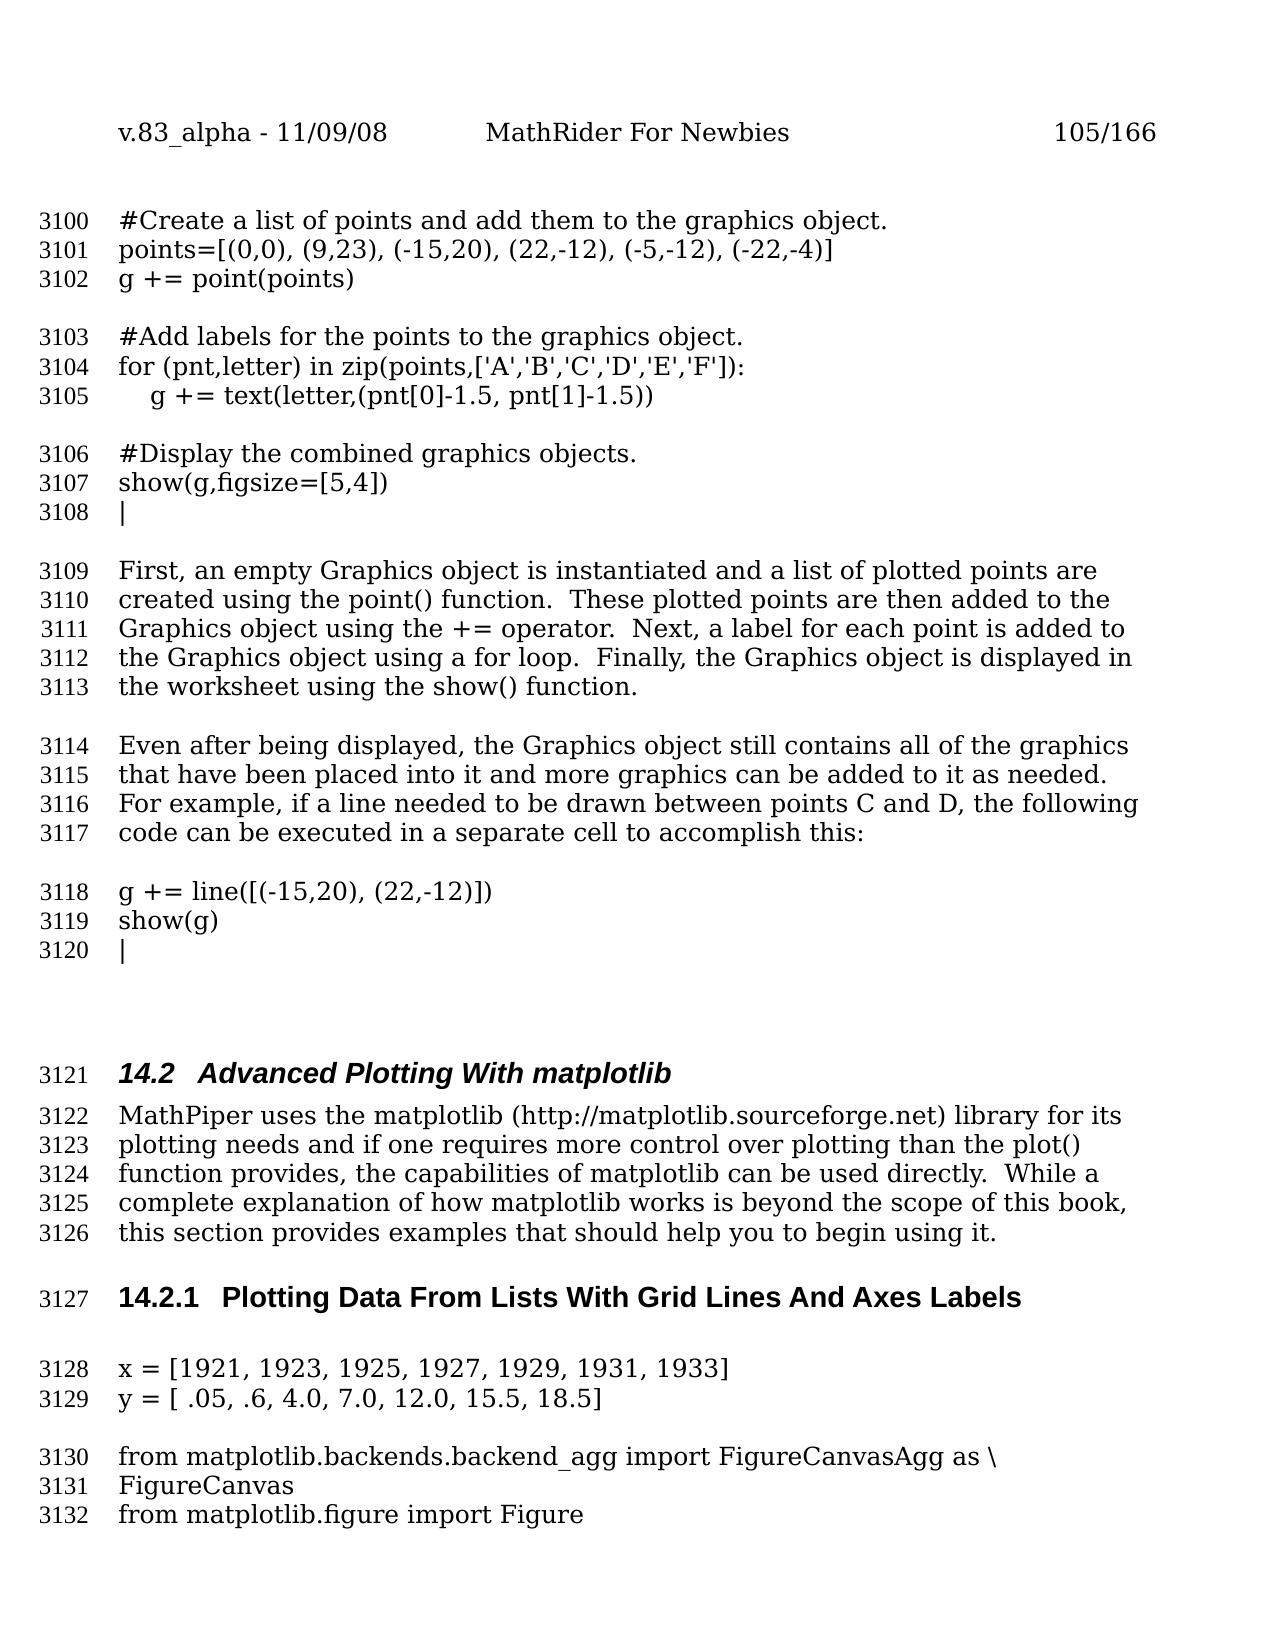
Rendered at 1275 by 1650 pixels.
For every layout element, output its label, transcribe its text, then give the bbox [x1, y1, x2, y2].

text Even after being displayed, the Graphics object still contains all of the graphics that have been placed into it and more graphics can be added to it as needed. For example, if a line needed to be drawn between points C and D, the following code can be executed in a separate cell to accomplish this: [118, 731, 1157, 848]
subtitle Plotting Data From Lists With Grid Lines And Axes Labels [118, 1280, 1157, 1313]
text g += point(points) [118, 264, 1157, 293]
text g += line([(-15,20), (22,-12)]) [118, 877, 1157, 906]
text points=[(0,0), (9,23), (-15,20), (22,-12), (-5,-12), (-22,-4)] [118, 235, 1157, 264]
subtitle Advanced Plotting With matplotlib [118, 1056, 1157, 1089]
text show(g) [118, 906, 1157, 935]
text #Display the combined graphics objects. [118, 439, 1157, 468]
text #Create a list of points and add them to the graphics object. [118, 206, 1157, 235]
text | [118, 498, 1157, 527]
text show(g,figsize=[5,4]) [118, 468, 1157, 498]
text g += text(letter,(pnt[0]-1.5, pnt[1]-1.5)) [118, 381, 1157, 410]
text for (pnt,letter) in zip(points,['A','B','C','D','E','F']): [118, 352, 1157, 381]
text x = [1921, 1923, 1925, 1927, 1929, 1931, 1933] [118, 1355, 1157, 1384]
text from matplotlib.figure import Figure [118, 1501, 1157, 1530]
text from matplotlib.backends.backend_agg import FigureCanvasAgg as \ FigureCanvas [118, 1442, 1157, 1501]
text y = [ .05, .6, 4.0, 7.0, 12.0, 15.5, 18.5] [118, 1384, 1157, 1413]
text #Add labels for the points to the graphics object. [118, 323, 1157, 352]
text First, an empty Graphics object is instantiated and a list of plotted points are created using the point() function. These plotted points are then added to the Graphics object using the += operator. Next, a label for each point is added to the Graphics object using a for loop. Finally, the Graphics object is displayed in the worksheet using the show() function. [118, 556, 1157, 702]
text | [118, 935, 1157, 964]
text MathPiper uses the matplotlib (http://matplotlib.sourceforge.net) library for its plotting needs and if one requires more control over plotting than the plot() function provides, the capabilities of matplotlib can be used directly. While a complete explanation of how matplotlib works is beyond the scope of this book, this section provides examples that should help you to begin using it. [118, 1101, 1157, 1247]
